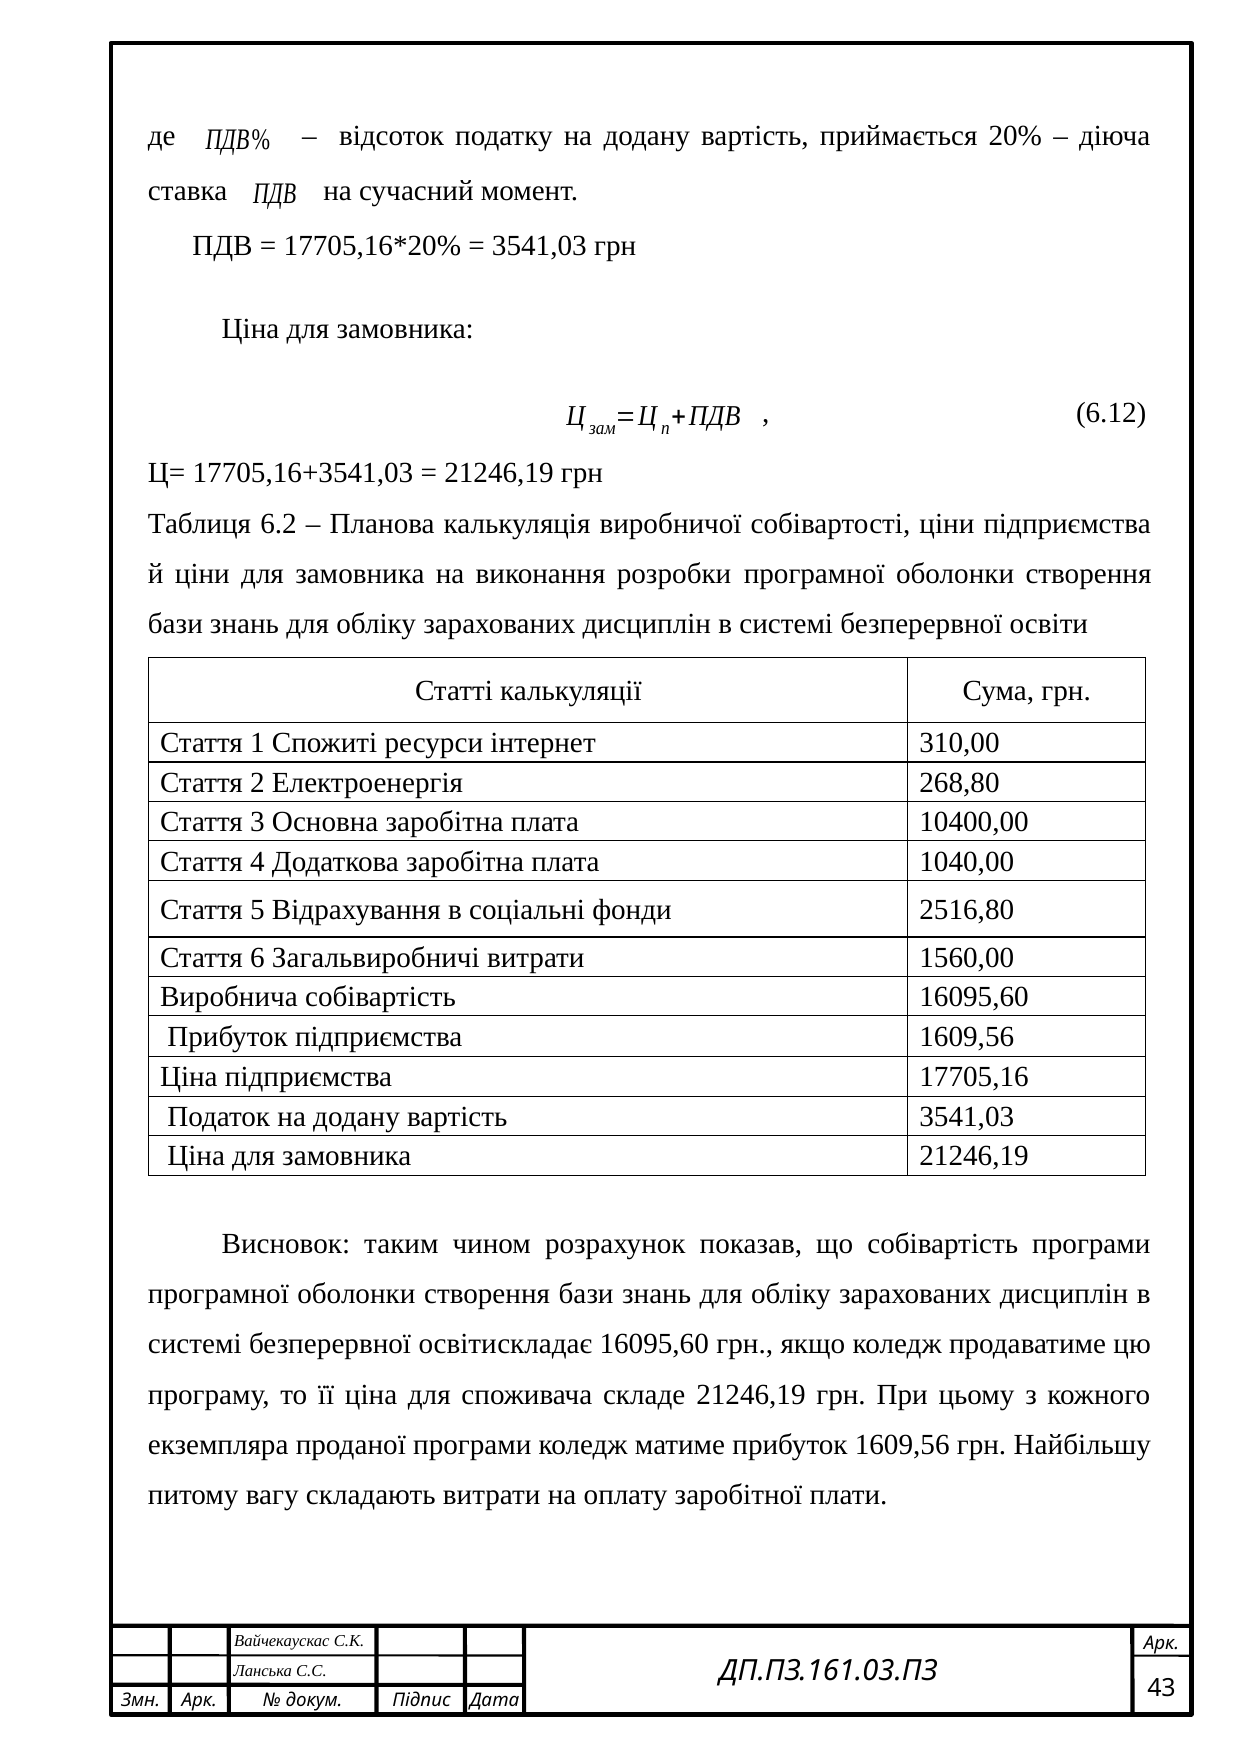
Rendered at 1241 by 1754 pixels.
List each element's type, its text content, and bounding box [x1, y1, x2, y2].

table_cell 2516,80 [908, 881, 1145, 936]
table_cell Ціна для замовника [149, 1136, 907, 1174]
table_cell Стаття 4 Додаткова заробітна плата [149, 841, 907, 880]
table_cell Стаття 1 Спожиті ресурси інтернет [149, 723, 907, 761]
table_cell Стаття 6 Загальвиробничі витрати [149, 938, 907, 976]
table_cell Ціна підприємства [149, 1057, 907, 1096]
table_cell 21246,19 [908, 1136, 1145, 1174]
text ПДВ = 17705,16*20% = 3541,03 грн [148, 228, 1152, 261]
table_cell 3541,03 [908, 1097, 1145, 1135]
table_header Статті калькуляції [149, 658, 907, 722]
table_header Сума, грн. [908, 658, 1145, 722]
table_cell 17705,16 [908, 1057, 1145, 1096]
table_cell 16095,60 [908, 977, 1145, 1015]
text , (6.12) [148, 396, 1152, 439]
table_cell Стаття 2 Електроенергія [149, 763, 907, 801]
table_cell 310,00 [908, 723, 1145, 761]
table_cell Виробнича собівартість [149, 977, 907, 1015]
table_cell 1609,56 [908, 1016, 1145, 1056]
text Ціна для замовника: [148, 312, 1152, 345]
text Ц= 17705,16+3541,03 = 21246,19 грн [148, 456, 1152, 489]
table_cell 1040,00 [908, 841, 1145, 880]
text Висновок: таким чином розрахунок показав, що собівартість програми програмної оболонки створення бази знань для обліку зарахованих дисциплін в системі безперервної освітискладає 16095,60 грн., якщо коледж продаватиме цю програму, то її ціна для споживача складе 21246,19 грн. При цьому з кожного екземпляра проданої програми коледж матиме прибуток 1609,56 грн. Найбільшу питому вагу складають витрати на оплату заробітної плати. [148, 1226, 1152, 1511]
table_cell 268,80 [908, 763, 1145, 801]
text Таблиця 6.2 – Планова калькуляція виробничої собівартості, ціни підприємства й ціни для замовника на виконання розробки програмної оболонки створення бази знань для обліку зарахованих дисциплін в системі безперервної освіти [148, 506, 1152, 640]
table_cell 1560,00 [908, 938, 1145, 976]
text де – відсоток податку на додану вартість, приймається 20% – діюча ставка на сучасний момент. [148, 118, 1152, 211]
table_cell Стаття 5 Відрахування в соціальні фонди [149, 881, 907, 936]
table_cell Прибуток підприємства [149, 1016, 907, 1056]
table_cell Стаття 3 Основна заробітна плата [149, 802, 907, 840]
table_cell Податок на додану вартість [149, 1097, 907, 1135]
table_cell 10400,00 [908, 802, 1145, 840]
